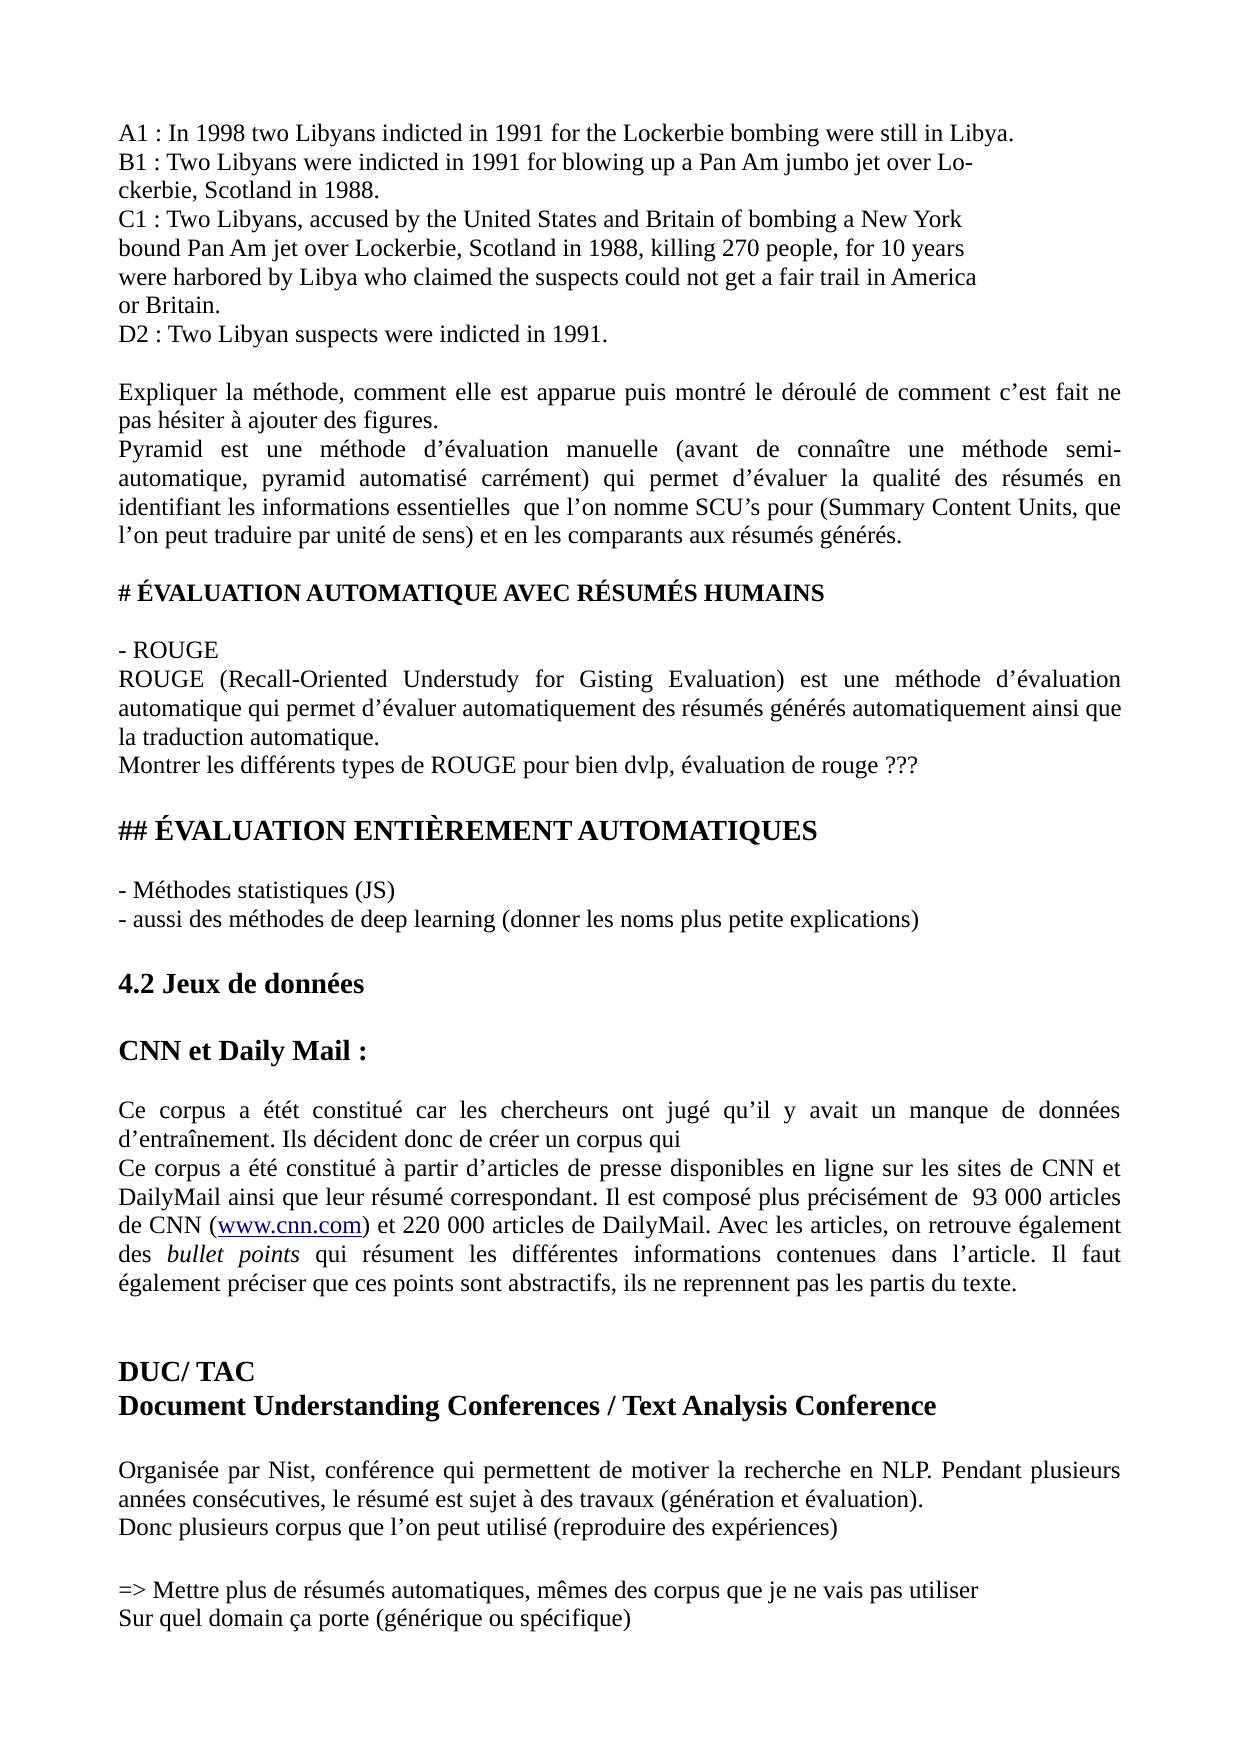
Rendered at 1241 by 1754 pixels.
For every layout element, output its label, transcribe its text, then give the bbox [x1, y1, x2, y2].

text - aussi des méthodes de deep learning (donner les noms plus petite explications) [118, 904, 1122, 933]
text D2 : Two Libyan suspects were indicted in 1991. [118, 319, 1122, 348]
text Ce corpus a été constitué à partir d’articles de presse disponibles en ligne sur les sites de CNN et DailyMail ainsi que leur résumé correspondant. Il est composé plus précisément de 93 000 articles de CNN (www.cnn.com) et 220 000 articles de DailyMail. Avec les articles, on retrouve également des bullet points qui résument les différentes informations contenues dans l’article. Il faut également préciser que ces points sont abstractifs, ils ne reprennent pas les partis du texte. [118, 1153, 1122, 1297]
text C1 : Two Libyans, accused by the United States and Britain of bombing a New York [118, 204, 1122, 233]
text bound Pan Am jet over Lockerbie, Scotland in 1988, killing 270 people, for 10 years [118, 233, 1122, 262]
text Sur quel domain ça porte (générique ou spécifique) [118, 1603, 1122, 1632]
text Ce corpus a étét constitué car les chercheurs ont jugé qu’il y avait un manque de données d’entraînement. Ils décident donc de créer un corpus qui [118, 1096, 1122, 1153]
text Donc plusieurs corpus que l’on peut utilisé (reproduire des expériences) [118, 1512, 1122, 1541]
text were harbored by Libya who claimed the suspects could not get a fair trail in America [118, 262, 1122, 291]
text ROUGE (Recall-Oriented Understudy for Gisting Evaluation) est une méthode d’évaluation automatique qui permet d’évaluer automatiquement des résumés générés automatiquement ainsi que la traduction automatique. [118, 664, 1122, 751]
text => Mettre plus de résumés automatiques, mêmes des corpus que je ne vais pas utiliser [118, 1575, 1122, 1603]
text ## ÉVALUATION ENTIÈREMENT AUTOMATIQUES [118, 813, 1122, 846]
text Document Understanding Conferences / Text Analysis Conference [118, 1388, 1122, 1421]
text DUC/ TAC [118, 1354, 1122, 1388]
text or Britain. [118, 291, 1122, 319]
text Organisée par Nist, conférence qui permettent de motiver la recherche en NLP. Pendant plusieurs années consécutives, le résumé est sujet à des travaux (génération et évaluation). [118, 1455, 1122, 1512]
text Pyramid est une méthode d’évaluation manuelle (avant de connaître une méthode semi-automatique, pyramid automatisé carrément) qui permet d’évaluer la qualité des résumés en identifiant les informations essentielles que l’on nomme SCU’s pour (Summary Content Units, que l’on peut traduire par unité de sens) et en les comparants aux résumés générés. [118, 434, 1122, 549]
text A1 : In 1998 two Libyans indicted in 1991 for the Lockerbie bombing were still in Libya. [118, 118, 1122, 147]
text ckerbie, Scotland in 1988. [118, 176, 1122, 204]
text - Méthodes statistiques (JS) [118, 875, 1122, 904]
text # ÉVALUATION AUTOMATIQUE AVEC RÉSUMÉS HUMAINS [118, 578, 1122, 607]
text CNN et Daily Mail : [118, 1033, 1122, 1067]
text B1 : Two Libyans were indicted in 1991 for blowing up a Pan Am jumbo jet over Lo- [118, 147, 1122, 176]
text Montrer les différents types de ROUGE pour bien dvlp, évaluation de rouge ??? [118, 751, 1122, 779]
text 4.2 Jeux de données [118, 966, 1122, 1000]
text Expliquer la méthode, comment elle est apparue puis montré le déroulé de comment c’est fait ne pas hésiter à ajouter des figures. [118, 377, 1122, 434]
text - ROUGE [118, 636, 1122, 664]
